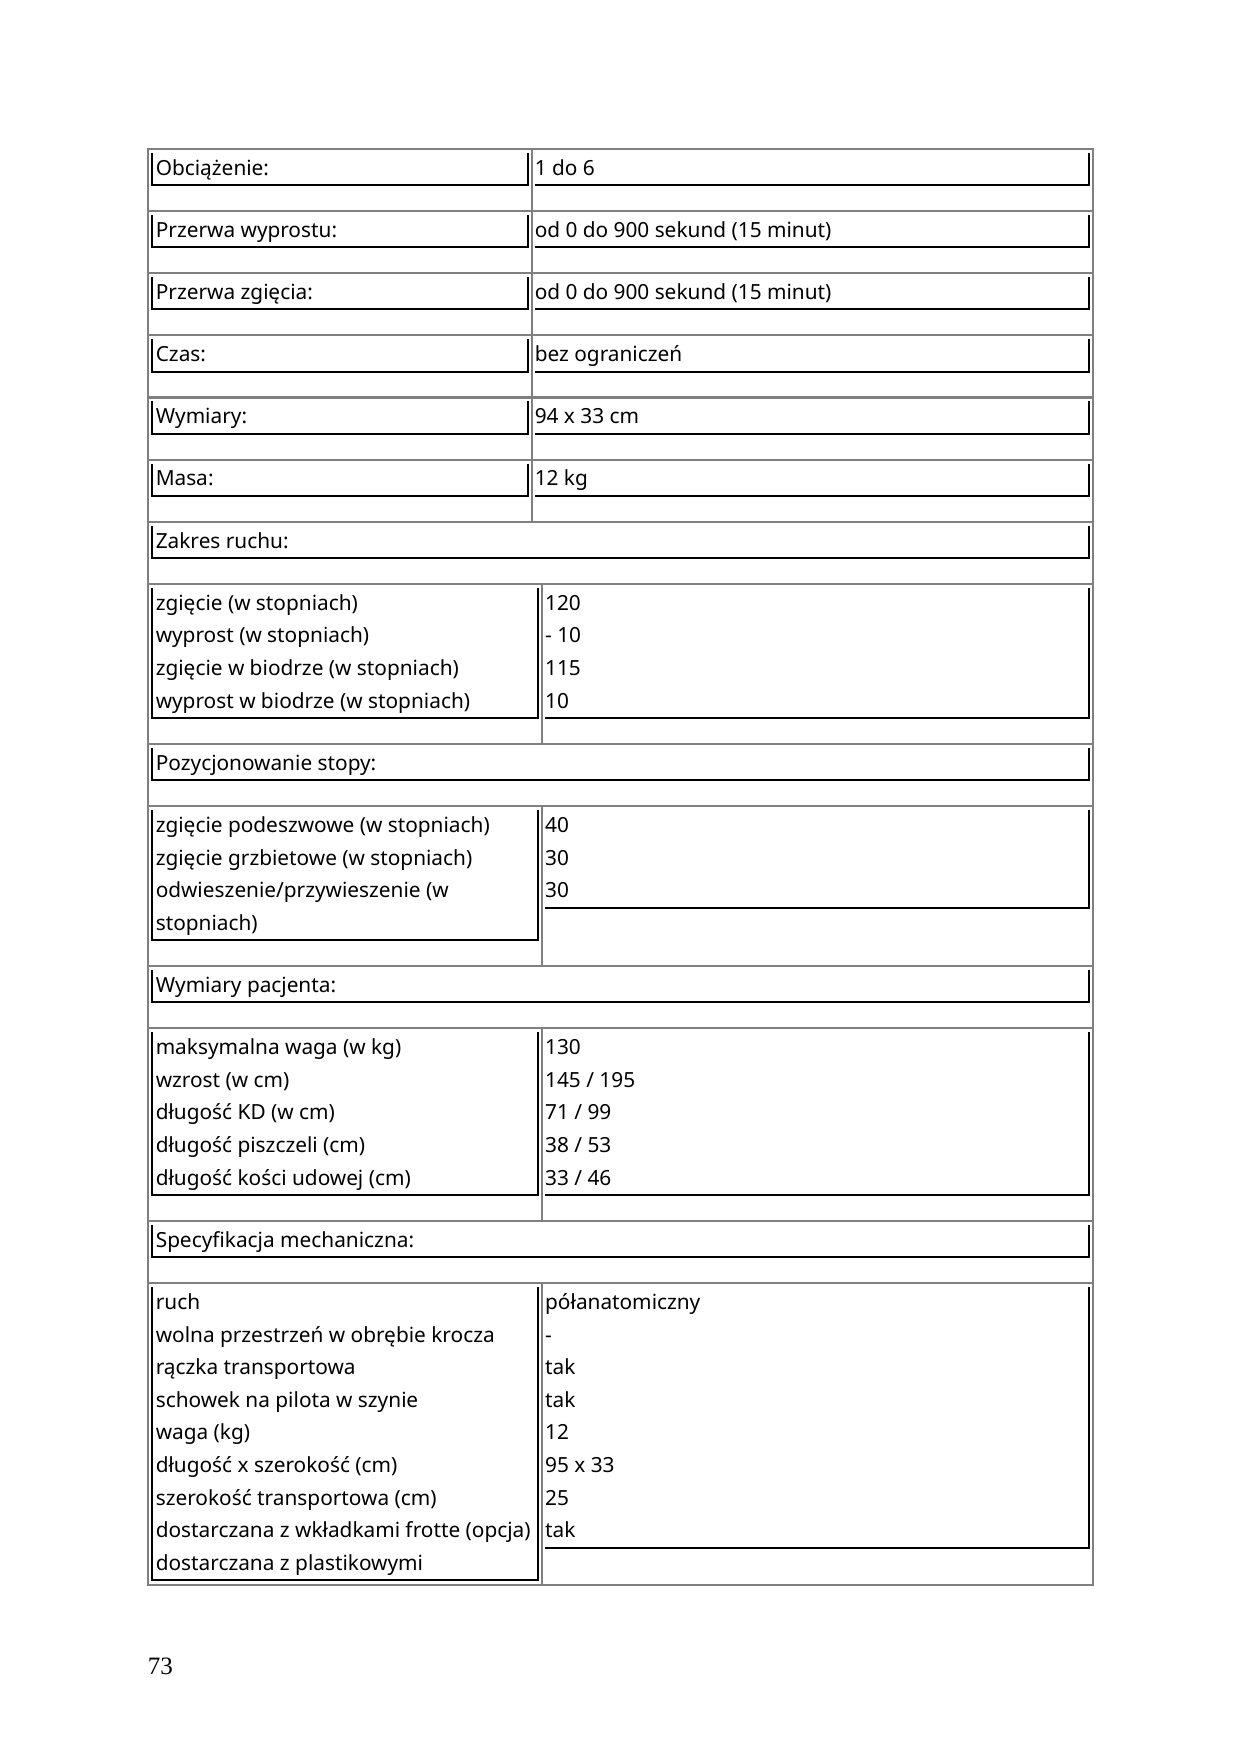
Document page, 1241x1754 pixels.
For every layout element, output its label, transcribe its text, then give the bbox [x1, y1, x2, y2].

table_cell Przerwa wyprostu: [149, 212, 531, 272]
table_cell od 0 do 900 sekund (15 minut) [533, 274, 1092, 334]
table_cell Czas: [149, 336, 531, 396]
table_cell Przerwa zgięcia: [149, 274, 531, 334]
table_cell półanatomiczny - tak tak 12 95 x 33 25 tak [543, 1284, 1092, 1584]
table_cell 130 145 / 195 71 / 99 38 / 53 33 / 46 [543, 1029, 1092, 1220]
table_cell bez ograniczeń [533, 336, 1092, 396]
table_cell Wymiary pacjenta: [149, 967, 1092, 1027]
table_cell 120 - 10 115 10 [543, 585, 1092, 743]
table_cell Zakres ruchu: [149, 523, 1092, 583]
table_cell Masa: [149, 461, 531, 521]
table_cell 94 x 33 cm [533, 399, 1092, 458]
table_cell zgięcie (w stopniach) wyprost (w stopniach) zgięcie w biodrze (w stopniach) wyprost w biodrze (w stopniach) [149, 585, 541, 743]
table_cell Specyfikacja mechaniczna: [149, 1222, 1092, 1282]
table_cell ruch wolna przestrzeń w obrębie krocza rączka transportowa schowek na pilota w szynie waga (kg) długość x szerokość (cm) szerokość transportowa (cm) dostarczana z wkładkami frotte (opcja) dostarczana z plastikowymi [149, 1284, 541, 1584]
table_cell maksymalna waga (w kg) wzrost (w cm) długość KD (w cm) długość piszczeli (cm) długość kości udowej (cm) [149, 1029, 541, 1220]
table_cell 12 kg [533, 461, 1092, 521]
table_cell od 0 do 900 sekund (15 minut) [533, 212, 1092, 272]
table_cell Obciążenie: [149, 150, 531, 210]
table_cell Pozycjonowanie stopy: [149, 745, 1092, 805]
table_cell 1 do 6 [533, 150, 1092, 210]
table_cell 40 30 30 [543, 807, 1092, 965]
table_cell zgięcie podeszwowe (w stopniach) zgięcie grzbietowe (w stopniach) odwieszenie/przywieszenie (w stopniach) [149, 807, 541, 965]
table_cell Wymiary: [149, 399, 531, 458]
